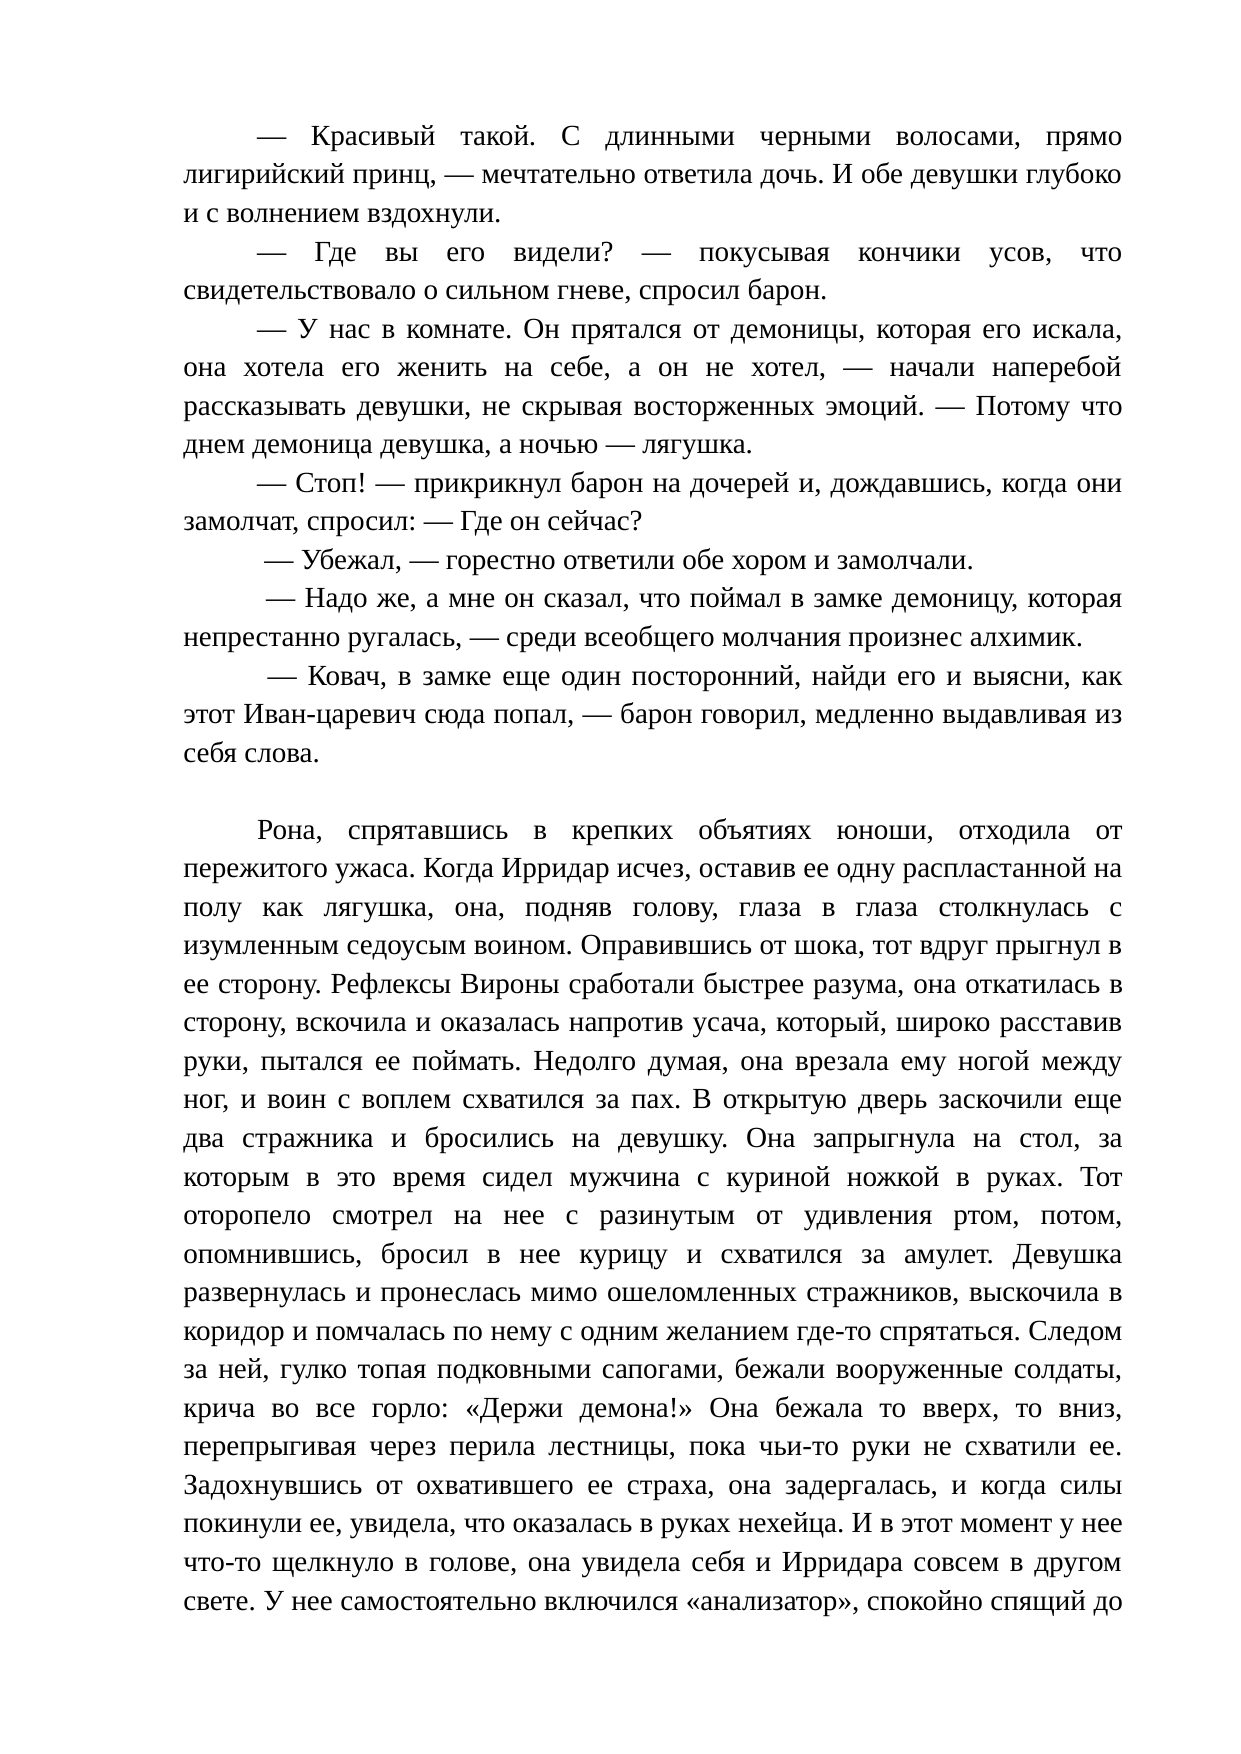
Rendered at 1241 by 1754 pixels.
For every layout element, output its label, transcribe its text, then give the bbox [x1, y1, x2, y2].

text — У нас в комнате. Он прятался от демоницы, которая его искала, она хотела его женить на себе, а он не хотел, — начали наперебой рассказывать девушки, не скрывая восторженных эмоций. — Потому что днем демоница девушка, а ночью — лягушка. [183, 311, 1123, 460]
text — Убежал, — горестно ответили обе хором и замолчали. [183, 542, 1123, 576]
text — Ковач, в замке еще один посторонний, найди его и выясни, как этот Иван-царевич сюда попал, — барон говорил, медленно выдавливая из себя слова. [183, 658, 1123, 768]
text Рона, спрятавшись в крепких объятиях юноши, отходила от пережитого ужаса. Когда Ирридар исчез, оставив ее одну распластанной на полу как лягушка, она, подняв голову, глаза в глаза столкнулась с изумленным седоусым воином. Оправившись от шока, тот вдруг прыгнул в ее сторону. Рефлексы Вироны сработали быстрее разума, она откатилась в сторону, вскочила и оказалась напротив усача, который, широко расставив руки, пытался ее поймать. Недолго думая, она врезала ему ногой между ног, и воин с воплем схватился за пах. В открытую дверь заскочили еще два стражника и бросились на девушку. Она запрыгнула на стол, за которым в это время сидел мужчина с куриной ножкой в руках. Тот оторопело смотрел на нее с разинутым от удивления ртом, потом, опомнившись, бросил в нее курицу и схватился за амулет. Девушка развернулась и пронеслась мимо ошеломленных стражников, выскочила в коридор и помчалась по нему с одним желанием где-то спрятаться. Следом за ней, гулко топая подковными сапогами, бежали вооруженные солдаты, крича во все горло: «Держи демона!» Она бежала то вверх, то вниз, перепрыгивая через перила лестницы, пока чьи-то руки не схватили ее. Задохнувшись от охватившего ее страха, она задергалась, и когда силы покинули ее, увидела, что оказалась в руках нехейца. И в этот момент у нее что-то щелкнуло в голове, она увидела себя и Ирридара совсем в другом свете. У нее самостоятельно включился «анализатор», спокойно спящий до [183, 812, 1123, 1616]
text — Где вы его видели? — покусывая кончики усов, что свидетельствовало о сильном гневе, спросил барон. [183, 234, 1123, 306]
text — Стоп! — прикрикнул барон на дочерей и, дождавшись, когда они замолчат, спросил: — Где он сейчас? [183, 465, 1123, 537]
text — Красивый такой. С длинными черными волосами, прямо лигирийский принц, — мечтательно ответила дочь. И обе девушки глубоко и с волнением вздохнули. [183, 118, 1123, 229]
text — Надо же, а мне он сказал, что поймал в замке демоницу, которая непрестанно ругалась, — среди всеобщего молчания произнес алхимик. [183, 581, 1123, 653]
